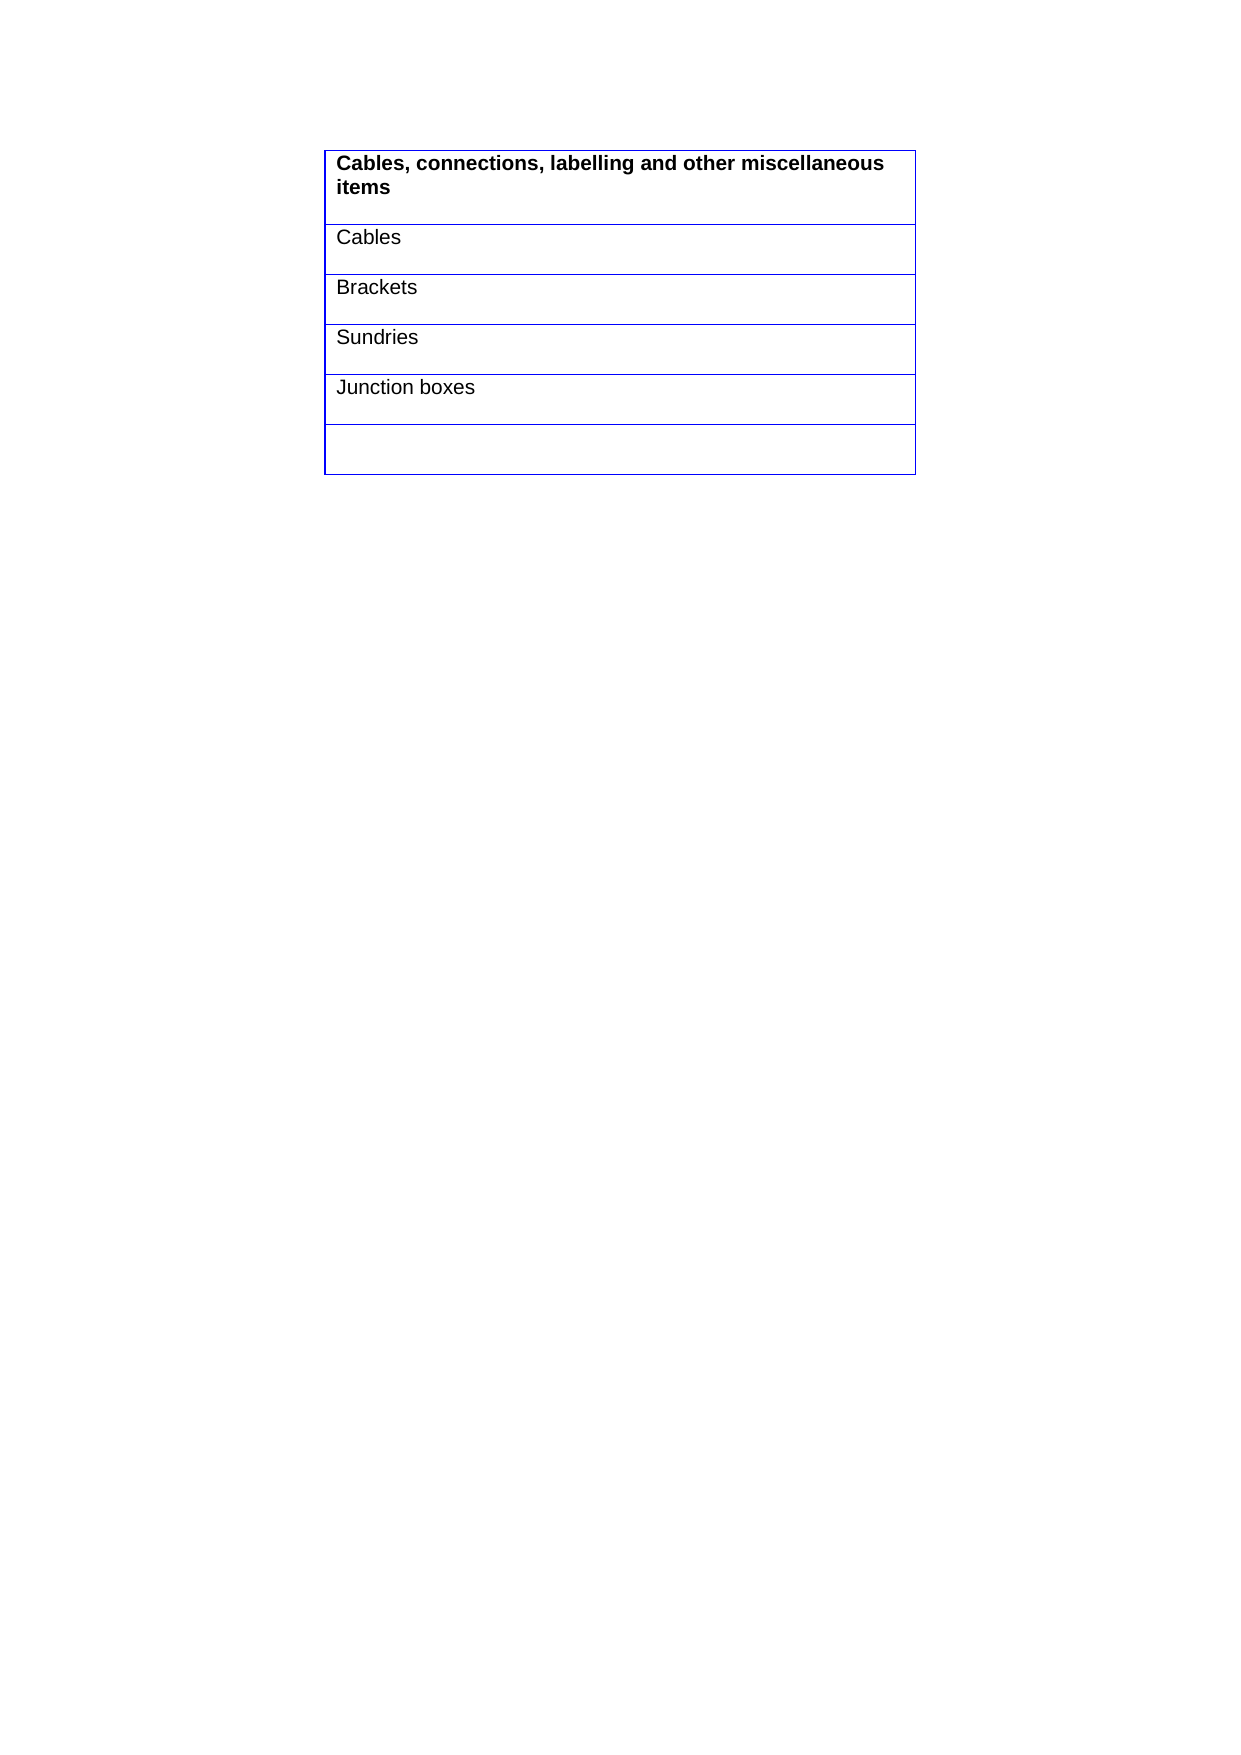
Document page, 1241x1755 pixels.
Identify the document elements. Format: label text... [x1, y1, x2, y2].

table_cell Cables [326, 225, 915, 274]
table_cell [326, 425, 915, 474]
table_cell Brackets [326, 275, 915, 324]
table_cell Cables, connections, labelling and other miscellaneous items [326, 151, 915, 224]
table_cell Junction boxes [326, 375, 915, 424]
table_cell Sundries [326, 325, 915, 374]
